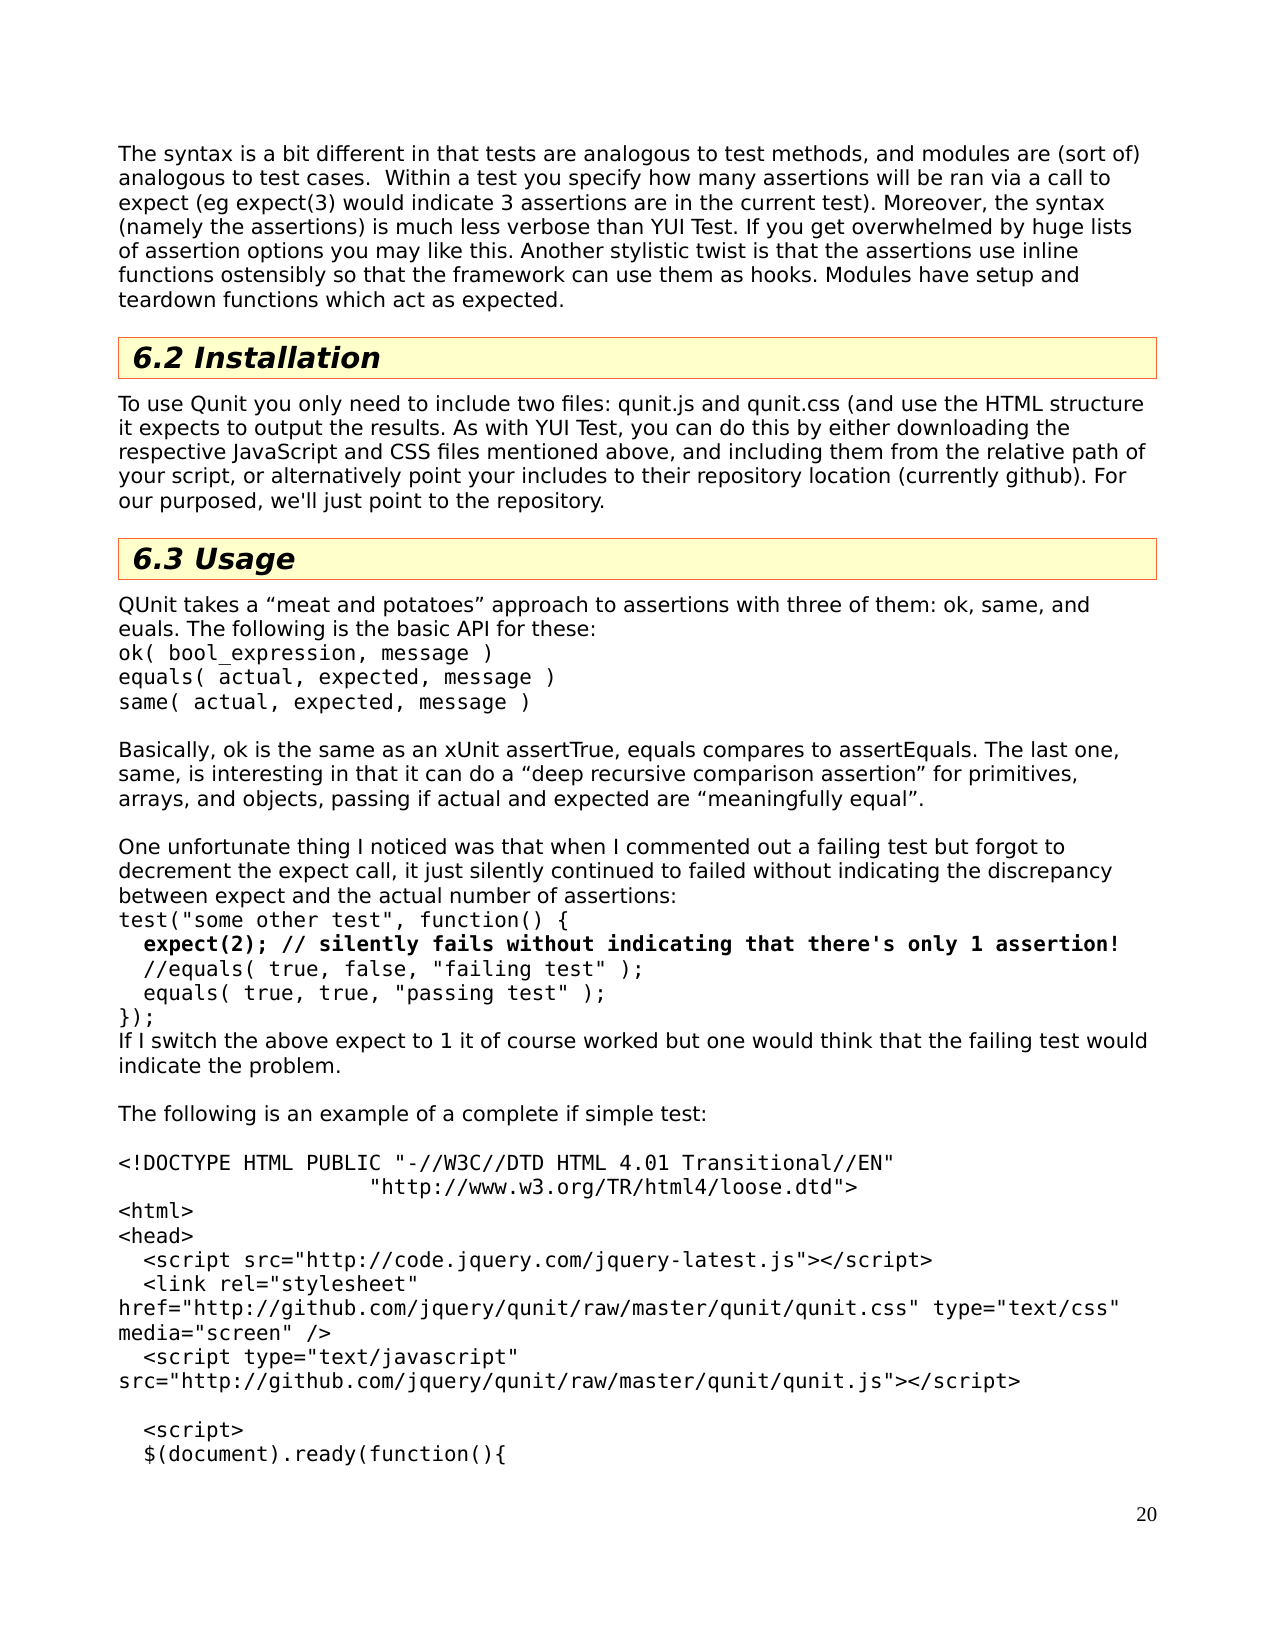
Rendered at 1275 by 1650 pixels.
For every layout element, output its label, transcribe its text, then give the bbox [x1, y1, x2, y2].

subtitle 6.2 Installation [119, 338, 1156, 378]
text equals( true, true, "passing test" ); [118, 981, 1157, 1005]
text same( actual, expected, message ) [118, 690, 1157, 714]
text The following is an example of a complete if simple test: [118, 1102, 1157, 1127]
text "http://www.w3.org/TR/html4/loose.dtd"> [118, 1175, 1157, 1199]
text <!DOCTYPE HTML PUBLIC "-//W3C//DTD HTML 4.01 Transitional//EN" [118, 1151, 1157, 1175]
text <script src="http://code.jquery.com/jquery-latest.js"></script> [118, 1248, 1157, 1272]
text <script type="text/javascript" src="http://github.com/jquery/qunit/raw/master/qunit/qunit.js"></script> [118, 1345, 1157, 1393]
text The syntax is a bit different in that tests are analogous to test methods, and modules are (sort of) analogous to test cases. Within a test you specify how many assertions will be ran via a call to expect (eg expect(3) would indicate 3 assertions are in the current test). Moreover, the syntax (namely the assertions) is much less verbose than YUI Test. If you get overwhelmed by huge lists of assertion options you may like this. Another stylistic twist is that the assertions use inline functions ostensibly so that the framework can use them as hooks. Modules have setup and teardown functions which act as expected. [118, 142, 1157, 312]
text If I switch the above expect to 1 it of course worked but one would think that the failing test would indicate the problem. [118, 1029, 1157, 1078]
text Basically, ok is the same as an xUnit assertTrue, equals compares to assertEquals. The last one, same, is interesting in that it can do a “deep recursive comparison assertion” for primitives, arrays, and objects, passing if actual and expected are “meaningfully equal”. [118, 738, 1157, 811]
text <head> [118, 1224, 1157, 1248]
text test("some other test", function() { [118, 908, 1157, 932]
text <html> [118, 1199, 1157, 1224]
text <link rel="stylesheet" href="http://github.com/jquery/qunit/raw/master/qunit/qunit.css" type="text/css" media="screen" /> [118, 1272, 1157, 1345]
text equals( actual, expected, message ) [118, 665, 1157, 690]
text QUnit takes a “meat and potatoes” approach to assertions with three of them: ok, same, and euals. The following is the basic API for these: [118, 593, 1157, 641]
text ok( bool_expression, message ) [118, 641, 1157, 665]
text }); [118, 1005, 1157, 1029]
text To use Qunit you only need to include two files: qunit.js and qunit.css (and use the HTML structure it expects to output the results. As with YUI Test, you can do this by either downloading the respective JavaScript and CSS files mentioned above, and including them from the relative path of your script, or alternatively point your includes to their repository location (currently github). For our purposed, we'll just point to the repository. [118, 392, 1157, 513]
text $(document).ready(function(){ [118, 1442, 1157, 1466]
text expect(2); // silently fails without indicating that there's only 1 assertion! [118, 932, 1157, 957]
text //equals( true, false, "failing test" ); [118, 957, 1157, 981]
text One unfortunate thing I noticed was that when I commented out a failing test but forgot to decrement the expect call, it just silently continued to failed without indicating the discrepancy between expect and the actual number of assertions: [118, 835, 1157, 908]
text <script> [118, 1418, 1157, 1442]
subtitle 6.3 Usage [119, 539, 1156, 579]
